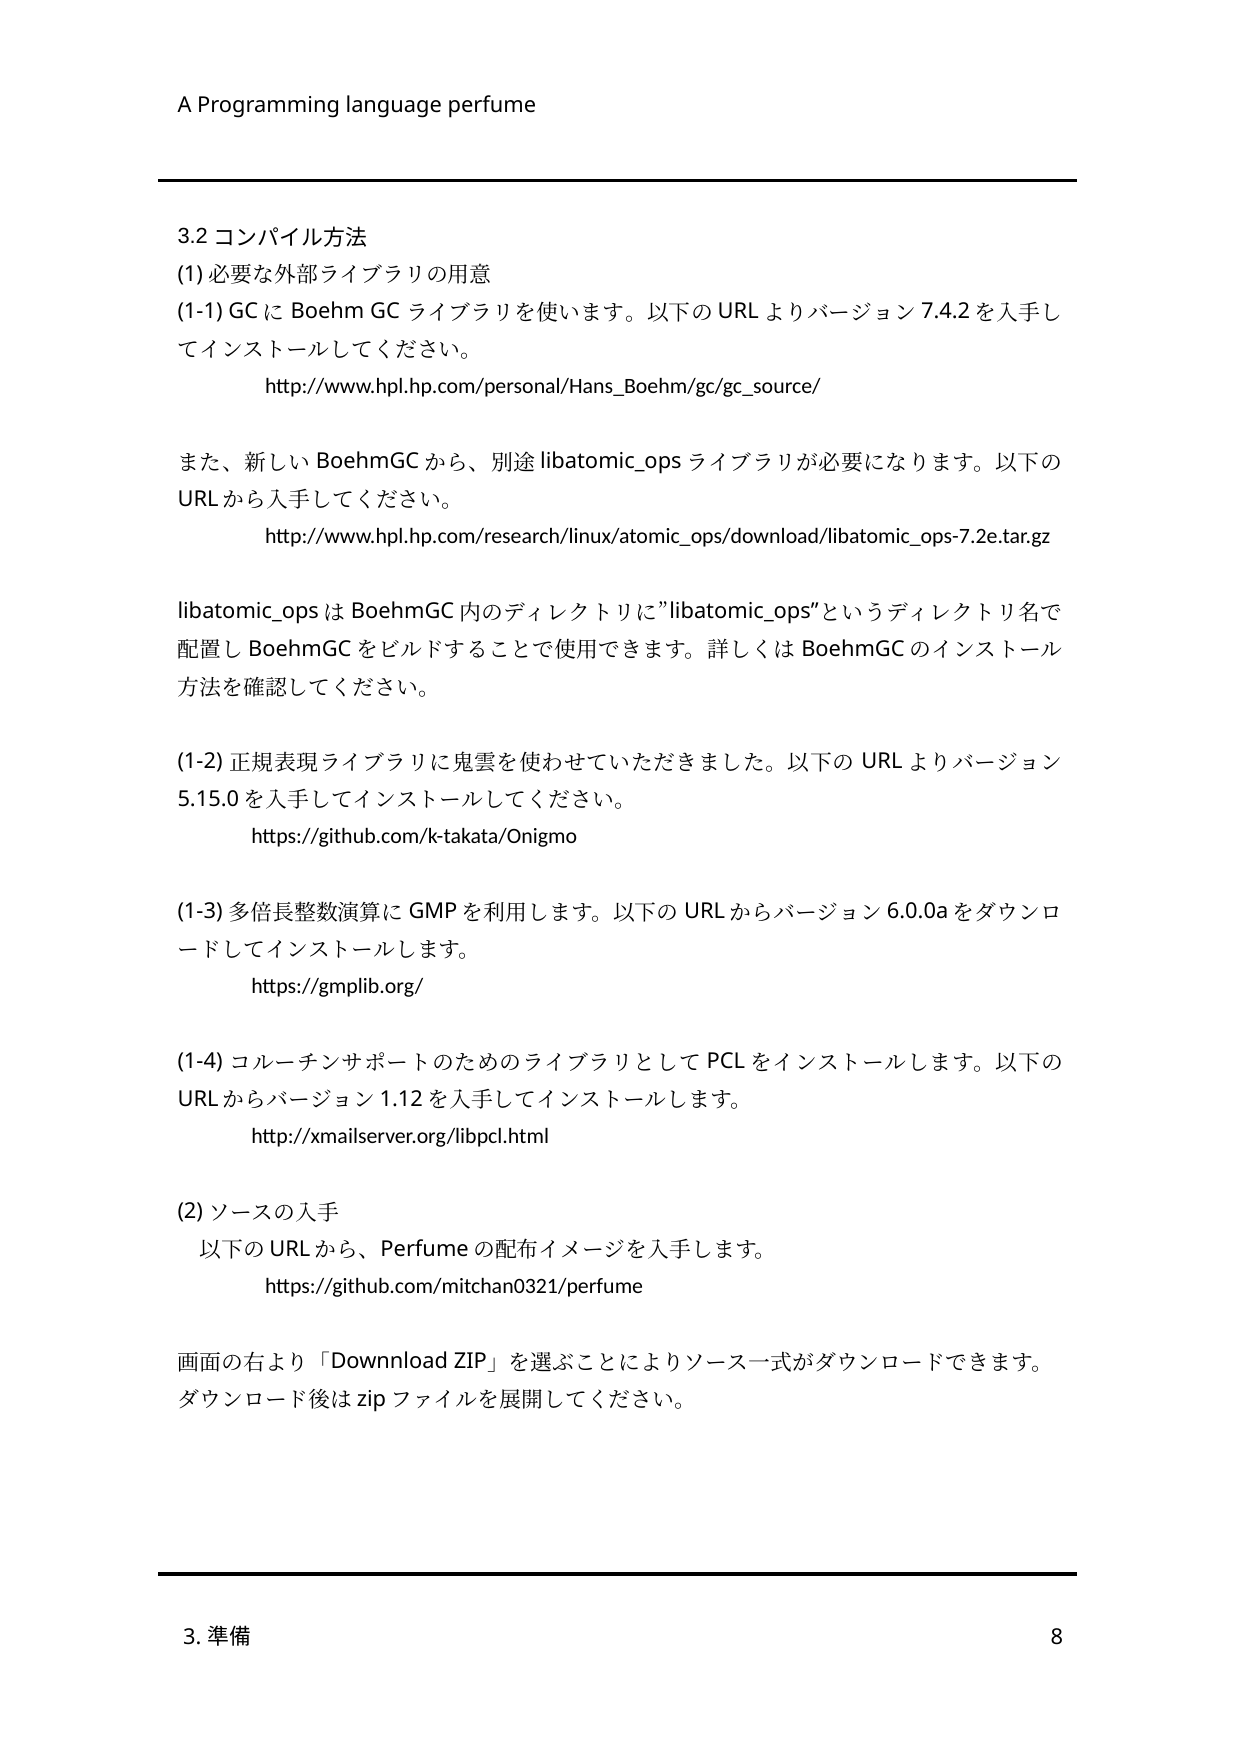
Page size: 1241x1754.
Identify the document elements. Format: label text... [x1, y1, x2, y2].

text http://www.hpl.hp.com/research/linux/atomic_ops/download/libatomic_ops-7.2e.tar.gz [265, 517, 1063, 554]
text (1-3) 多倍長整数演算にGMPを利用します。以下のURLからバージョン6.0.0aをダウンロードしてインストールします。 [177, 892, 1063, 967]
subtitle 3.2 コンパイル方法 [177, 217, 1063, 254]
text 画面の右より「Downnload ZIP」を選ぶことによりソース一式がダウンロードできます。 [177, 1342, 1063, 1379]
text (1-1) GCに Boehm GC ライブラリを使います。以下のURLよりバージョン7.4.2を入手してインストールしてください。 [177, 292, 1063, 367]
text libatomic_opsはBoehmGC内のディレクトリに”libatomic_ops”というディレクトリ名で配置しBoehmGCをビルドすることで使用できます。詳しくはBoehmGCのインストール方法を確認してください。 [177, 592, 1063, 704]
text また、新しいBoehmGCから、別途libatomic_opsライブラリが必要になります。以下のURLから入手してください。 [177, 442, 1063, 517]
text 以下のURLから、Perfumeの配布イメージを入手します。 [177, 1229, 1063, 1267]
text https://github.com/mitchan0321/perfume [177, 1267, 1063, 1304]
text ダウンロード後はzipファイルを展開してください。 [177, 1379, 1063, 1417]
text (1-2) 正規表現ライブラリに鬼雲を使わせていただきました。以下のURLよりバージョン 5.15.0を入手してインストールしてください。 [177, 742, 1063, 817]
text https://github.com/k-takata/Onigmo [177, 817, 1063, 854]
text https://gmplib.org/ [177, 967, 1063, 1004]
text http://www.hpl.hp.com/personal/Hans_Boehm/gc/gc_source/ [177, 367, 1063, 404]
text (1) 必要な外部ライブラリの用意 [177, 254, 1063, 292]
text (2) ソースの入手 [177, 1192, 1063, 1229]
text http://xmailserver.org/libpcl.html [177, 1117, 1063, 1154]
text (1-4) コルーチンサポートのためのライブラリとしてPCLをインストールします。以下のURLからバージョン1.12を入手してインストールします。 [177, 1042, 1063, 1117]
